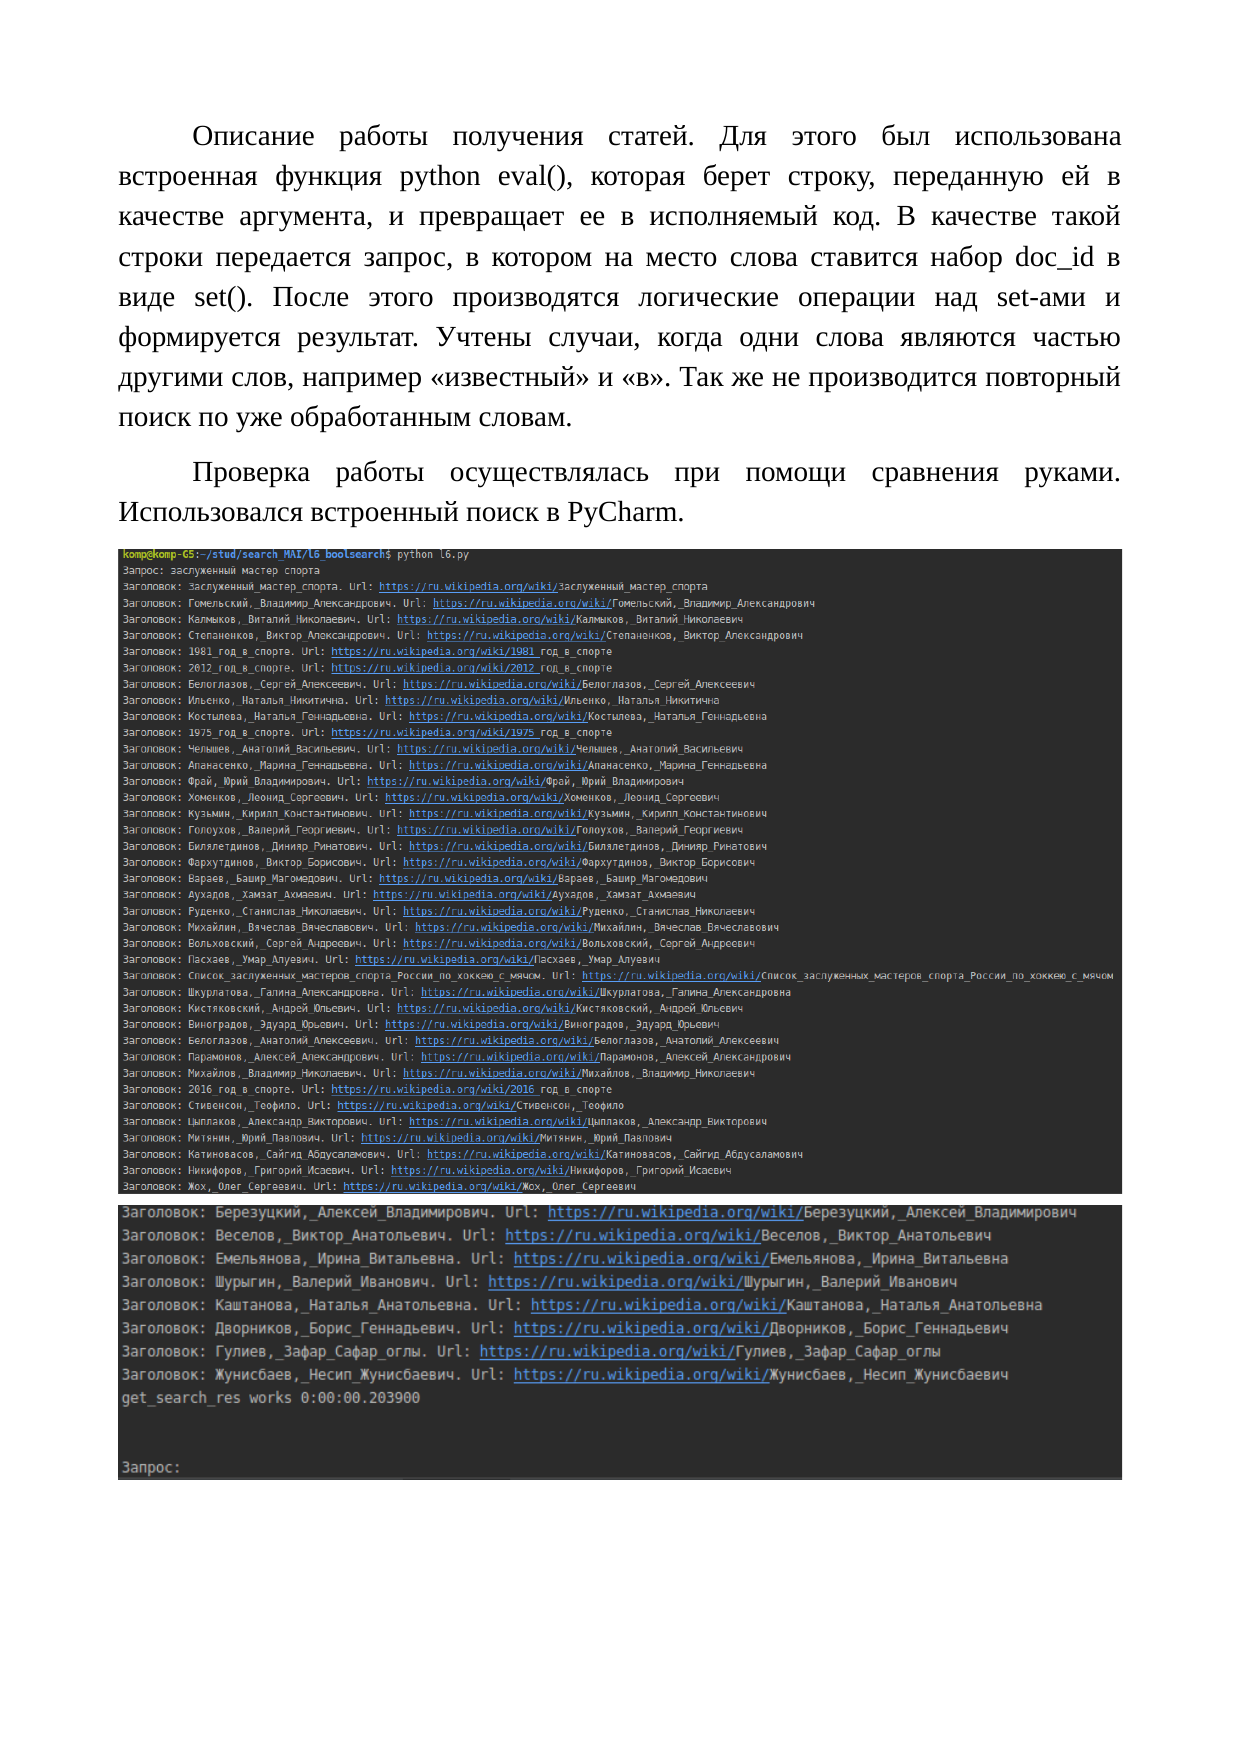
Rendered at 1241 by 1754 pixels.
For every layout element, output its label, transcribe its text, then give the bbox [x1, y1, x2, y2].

picture [118, 1205, 1123, 1480]
picture [118, 549, 1123, 1194]
text Проверка работы осуществлялась при помощи сравнения руками. Использовался встроенный поиск в PyCharm. [118, 454, 1122, 528]
text Описание работы получения статей. Для этого был использована встроенная функция python eval(), которая берет строку, переданную ей в качестве аргумента, и превращает ее в исполняемый код. В качестве такой строки передается запрос, в котором на место слова ставится набор doc_id в виде set(). После этого производятся логические операции над set-ами и формируется результат. Учтены случаи, когда одни слова являются частью другими слов, например «известный» и «в». Так же не производится повторный поиск по уже обработанным словам. [118, 118, 1122, 433]
